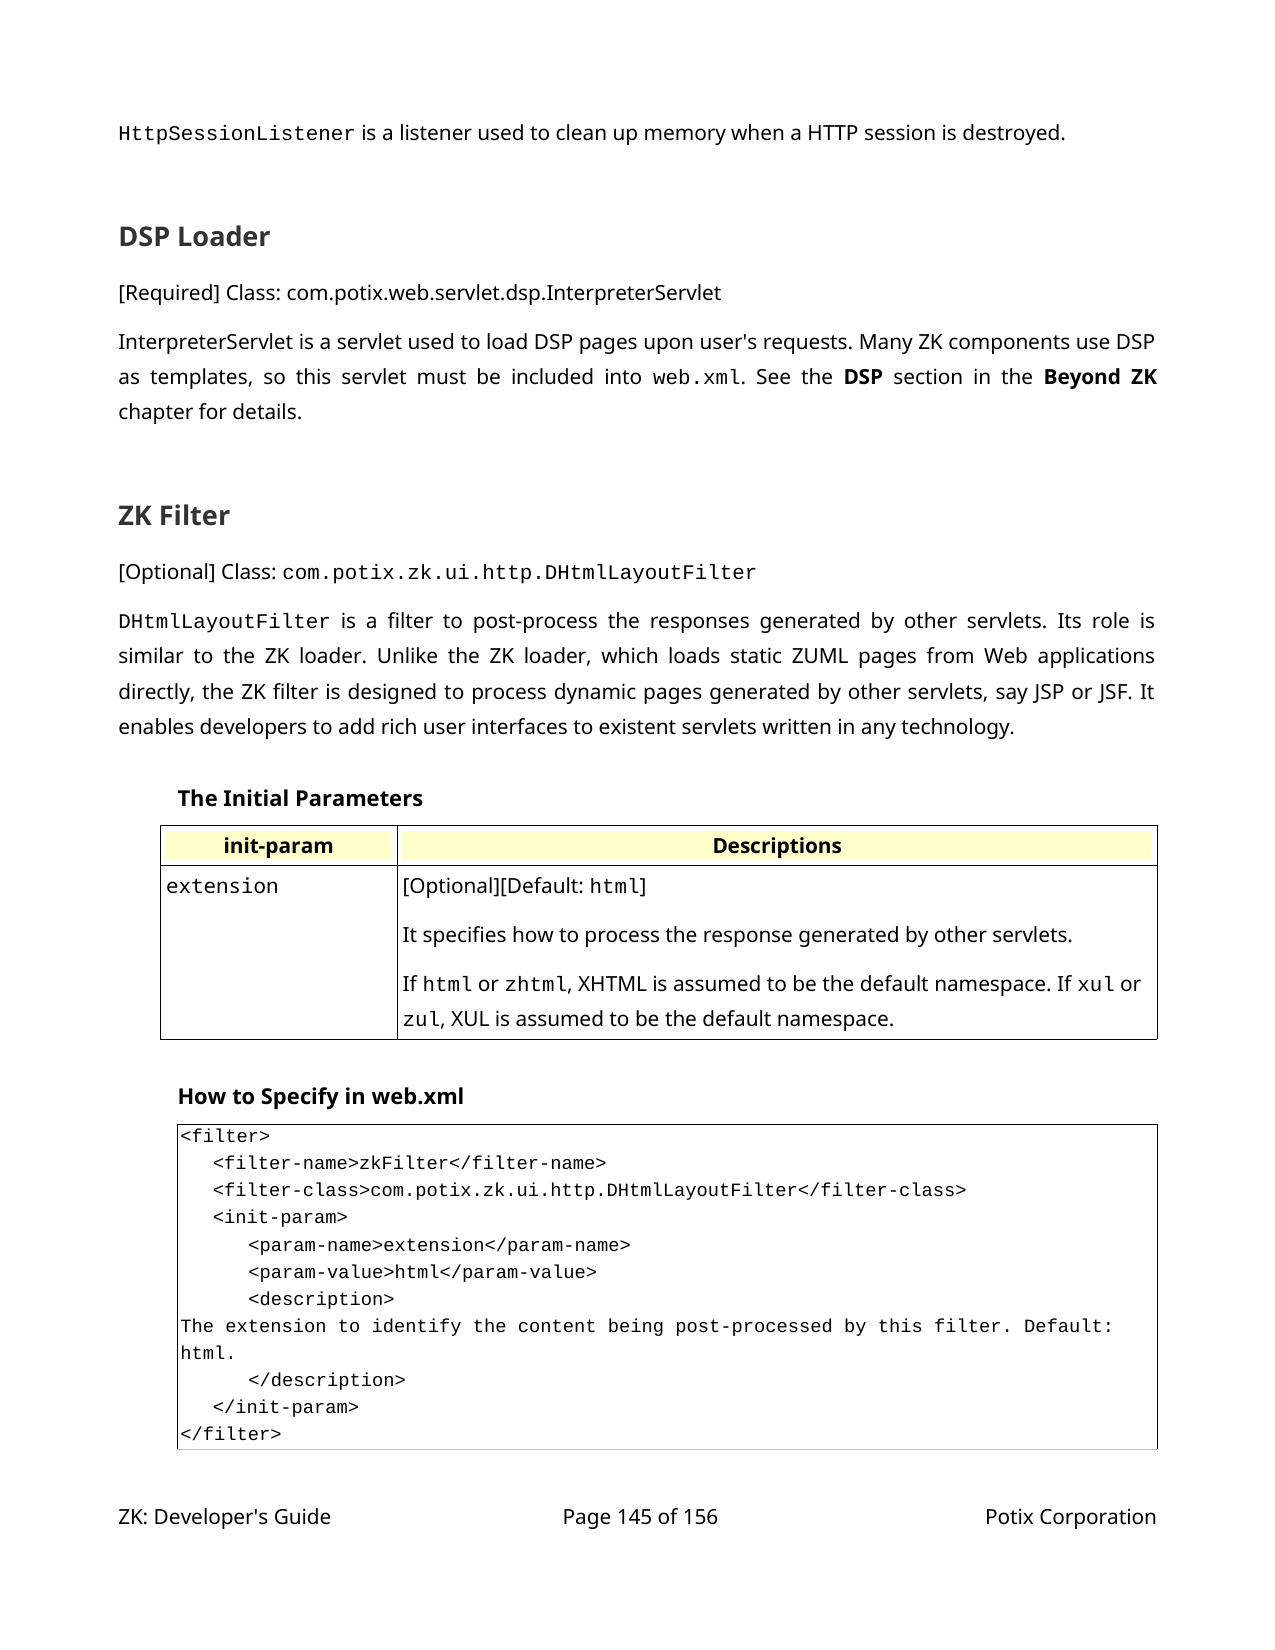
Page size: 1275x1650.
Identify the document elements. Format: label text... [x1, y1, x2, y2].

subtitle ZK Filter [118, 497, 1157, 533]
text HttpSessionListener is a listener used to clean up memory when a HTTP session is destroyed. [118, 118, 1157, 147]
text [Optional] Class: com.potix.zk.ui.http.DHtmlLayoutFilter [118, 557, 1157, 586]
subtitle DSP Loader [118, 217, 1157, 254]
table_cell [Optional][Default: html] It specifies how to process the response generated by other servlets. If html or zhtml, XHTML is assumed to be the default namespace. If xul or zul, XUL is assumed to be the default namespace. [398, 866, 1157, 1039]
text </init-param> [178, 1395, 1157, 1419]
text </filter> [178, 1422, 1157, 1449]
table_header init-param [161, 826, 397, 865]
text <filter> [178, 1125, 1157, 1148]
text <init-param> [178, 1205, 1157, 1229]
text </description> [178, 1368, 1157, 1392]
text <filter-name>zkFilter</filter-name> [178, 1151, 1157, 1175]
text InterpreterServlet is a servlet used to load DSP pages upon user's requests. Many ZK components use DSP as templates, so this servlet must be included into web.xml. See the DSP section in the Beyond ZK chapter for details. [118, 327, 1157, 426]
text <param-name>extension</param-name> [178, 1232, 1157, 1257]
table_cell extension [161, 866, 397, 1039]
table_header Descriptions [398, 826, 1157, 865]
text [Required] Class: com.potix.web.servlet.dsp.InterpreterServlet [118, 278, 1157, 306]
text DHtmlLayoutFilter is a filter to post-process the responses generated by other servlets. Its role is similar to the ZK loader. Unlike the ZK loader, which loads static ZUML pages from Web applications directly, the ZK filter is designed to process dynamic pages generated by other servlets, say JSP or JSF. It enables developers to add rich user interfaces to existent servlets written in any technology. [118, 606, 1157, 740]
text The extension to identify the content being post-processed by this filter. Default: html. [178, 1314, 1157, 1365]
text <description> [178, 1287, 1157, 1311]
text <filter-class>com.potix.zk.ui.http.DHtmlLayoutFilter</filter-class> [178, 1178, 1157, 1202]
subtitle The Initial Parameters [177, 783, 1157, 813]
subtitle How to Specify in web.xml [177, 1081, 1157, 1111]
text <param-value>html</param-value> [178, 1259, 1157, 1284]
